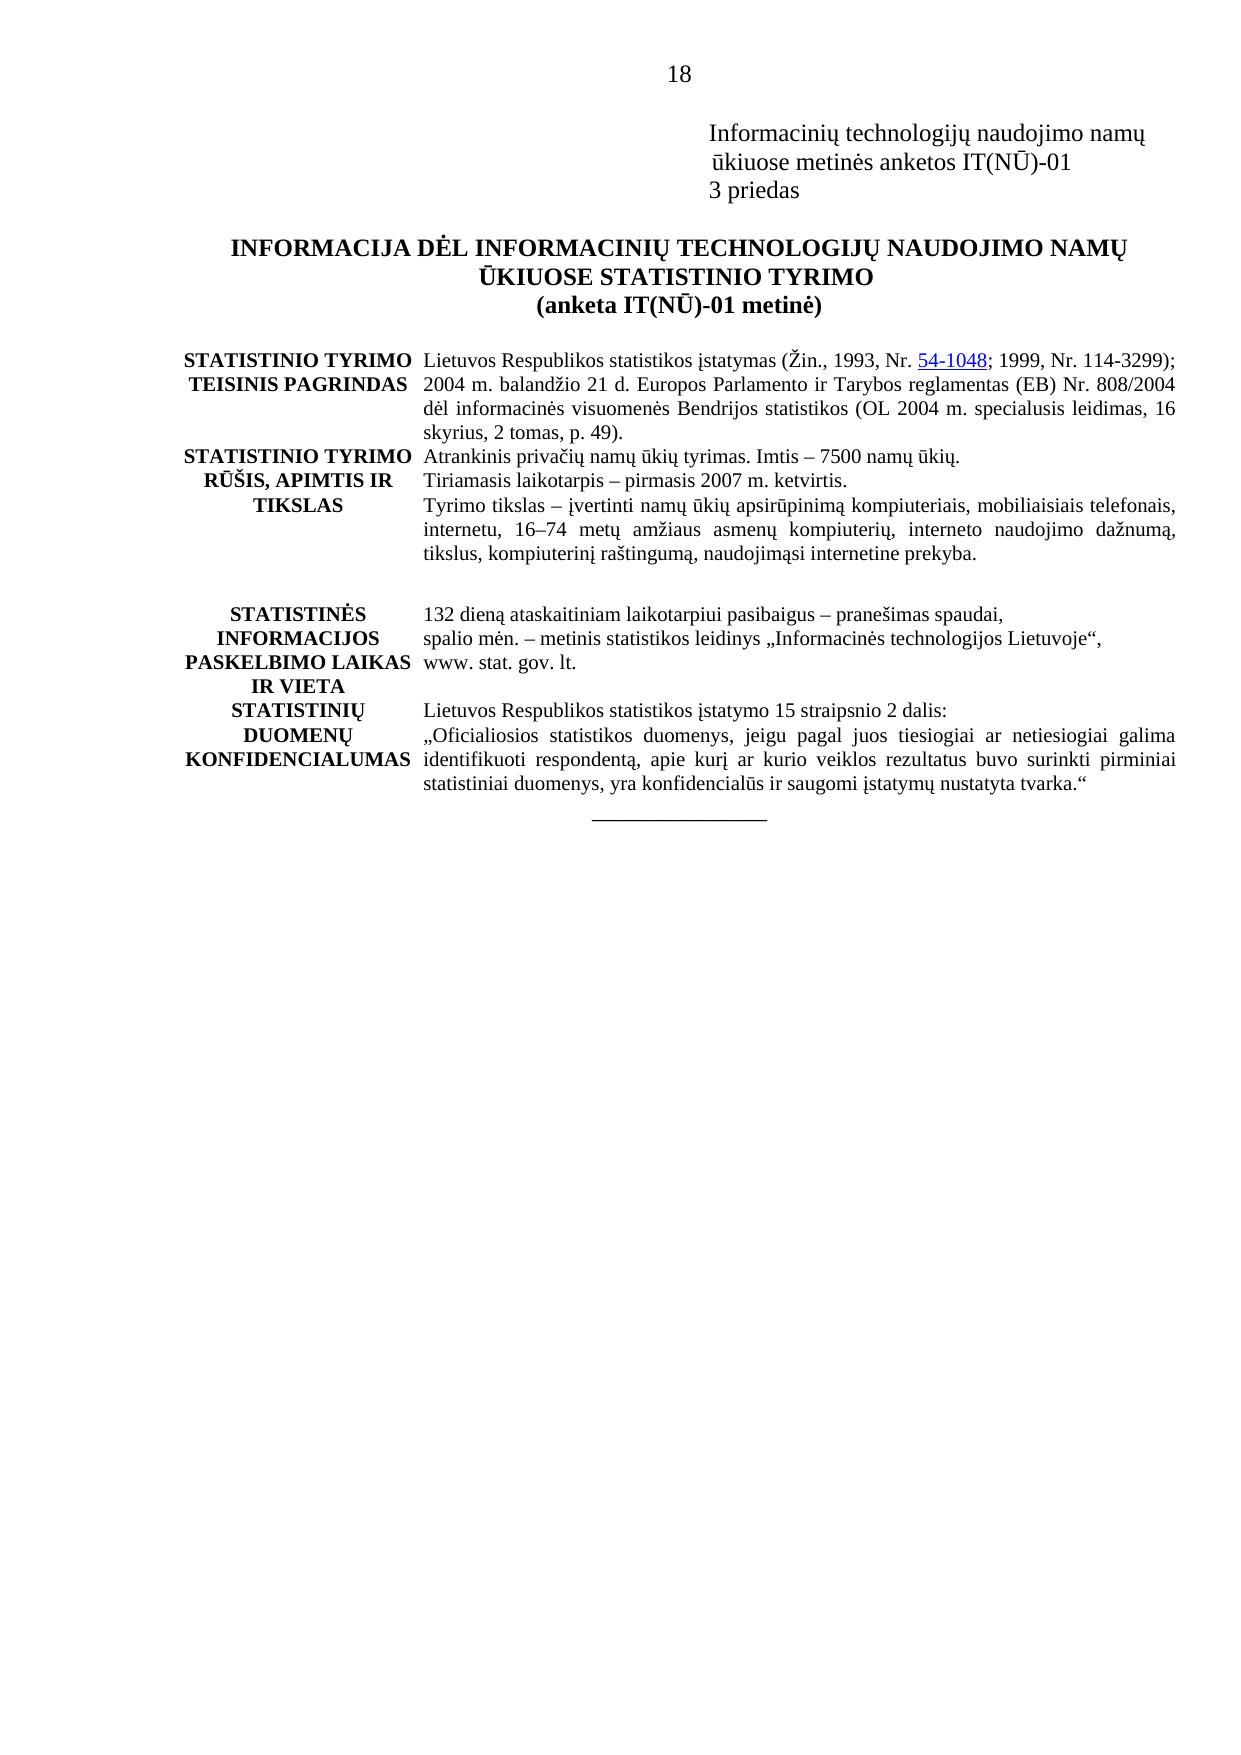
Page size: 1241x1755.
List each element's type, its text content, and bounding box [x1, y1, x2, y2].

text INFORMACIJA DĖL INFORMACINIŲ TECHNOLOGIJŲ NAUDOJIMO NAMŲ ŪKIUOSE STATISTINIO TYRIMO [177, 233, 1181, 291]
table_cell STATISTINIO TYRIMO RŪŠIS, APIMTIS IR TIKSLAS [177, 444, 419, 602]
text 3 priedas [177, 176, 1181, 204]
table_header STATISTINIO TYRIMO TEISINIS PAGRINDAS [177, 348, 419, 444]
table_cell 132 dieną ataskaitiniam laikotarpiui pasibaigus – pranešimas spaudai, spalio mėn. – metinis statistikos leidinys „Informacinės technologijos Lietuvoje“, www. stat. gov. lt. [419, 602, 1181, 698]
text ______________ [177, 795, 1181, 823]
text Informacinių technologijų naudojimo namų ūkiuose metinės anketos IT(NŪ)-01 [709, 118, 1181, 176]
text (anketa IT(NŪ)-01 metinė) [177, 291, 1181, 319]
table_cell STATISTINIŲ DUOMENŲ KONFIDENCIALUMAS [177, 699, 419, 795]
table_cell Atrankinis privačių namų ūkių tyrimas. Imtis – 7500 namų ūkių. Tiriamasis laikotarpis – pirmasis 2007 m. ketvirtis. Tyrimo tikslas – įvertinti namų ūkių apsirūpinimą kompiuteriais, mobiliaisiais telefonais, internetu, 16–74 metų amžiaus asmenų kompiuterių, interneto naudojimo dažnumą, tikslus, kompiuterinį raštingumą, naudojimąsi internetine prekyba. [419, 444, 1181, 602]
